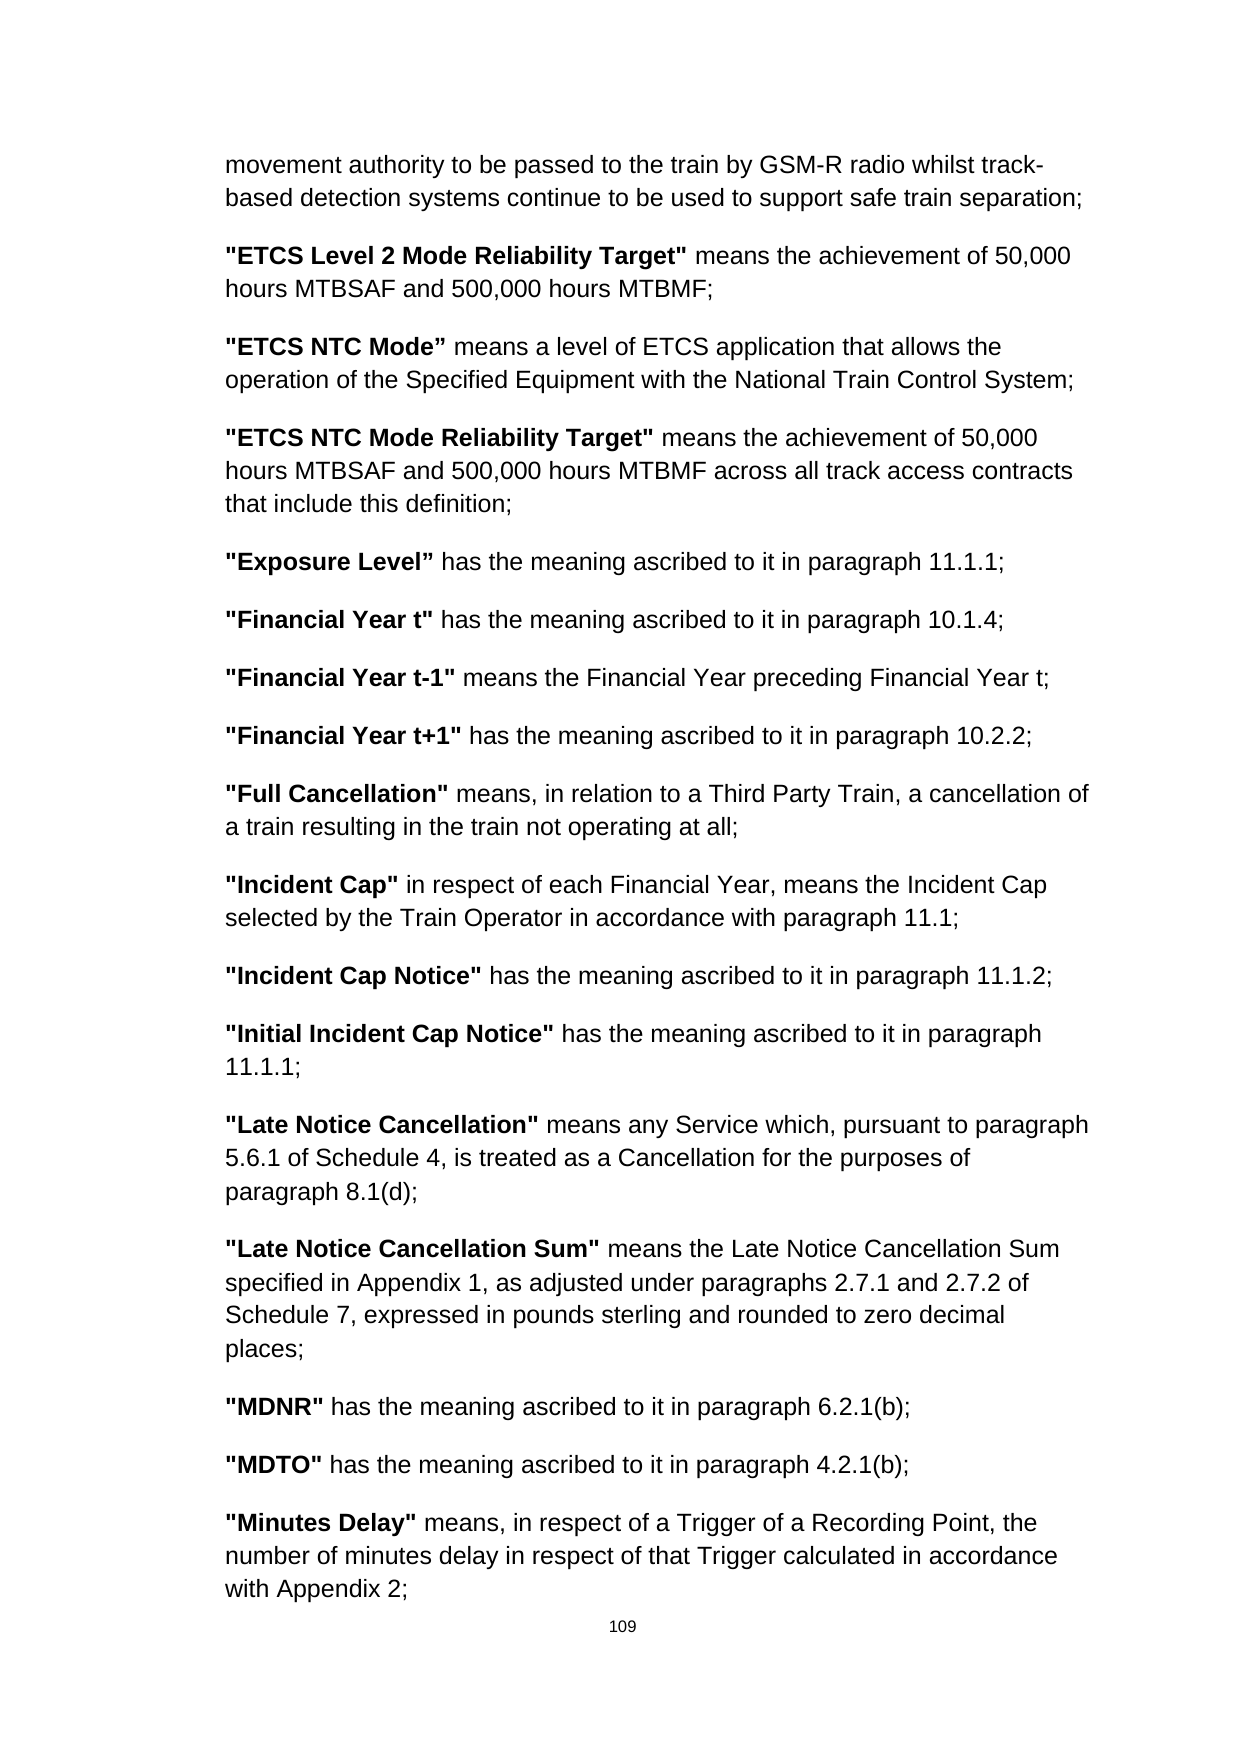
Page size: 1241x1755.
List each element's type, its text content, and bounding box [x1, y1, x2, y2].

text "Late Notice Cancellation" means any Service which, pursuant to paragraph 5.6.1 of Schedule 4, is treated as a Cancellation for the purposes of paragraph 8.1(d); [225, 1110, 1090, 1205]
text "Financial Year t-1" means the Financial Year preceding Financial Year t; [225, 663, 1090, 692]
text "Late Notice Cancellation Sum" means the Late Notice Cancellation Sum specified in Appendix 1, as adjusted under paragraphs 2.7.1 and 2.7.2 of Schedule 7, expressed in pounds sterling and rounded to zero decimal places; [225, 1234, 1090, 1362]
text "ETCS NTC Mode” means a level of ETCS application that allows the operation of the Specified Equipment with the National Train Control System; [225, 332, 1090, 394]
text "Incident Cap Notice" has the meaning ascribed to it in paragraph 11.1.2; [225, 961, 1090, 990]
text "Financial Year t" has the meaning ascribed to it in paragraph 10.1.4; [225, 605, 1090, 634]
text "Full Cancellation" means, in relation to a Third Party Train, a cancellation of a train resulting in the train not operating at all; [225, 779, 1090, 841]
text "Initial Incident Cap Notice" has the meaning ascribed to it in paragraph 11.1.1; [225, 1019, 1090, 1081]
text "Minutes Delay" means, in respect of a Trigger of a Recording Point, the number of minutes delay in respect of that Trigger calculated in accordance with Appendix 2; [225, 1508, 1090, 1602]
text "ETCS NTC Mode Reliability Target" means the achievement of 50,000 hours MTBSAF and 500,000 hours MTBMF across all track access contracts that include this definition; [225, 423, 1090, 518]
text movement authority to be passed to the train by GSM-R radio whilst track-based detection systems continue to be used to support safe train separation; [225, 150, 1090, 212]
text "MDNR" has the meaning ascribed to it in paragraph 6.2.1(b); [225, 1392, 1090, 1420]
text "ETCS Level 2 Mode Reliability Target" means the achievement of 50,000 hours MTBSAF and 500,000 hours MTBMF; [225, 241, 1090, 303]
text "Exposure Level” has the meaning ascribed to it in paragraph 11.1.1; [225, 547, 1090, 576]
text "MDTO" has the meaning ascribed to it in paragraph 4.2.1(b); [225, 1449, 1090, 1478]
text "Financial Year t+1" has the meaning ascribed to it in paragraph 10.2.2; [225, 721, 1090, 750]
text "Incident Cap" in respect of each Financial Year, means the Incident Cap selected by the Train Operator in accordance with paragraph 11.1; [225, 870, 1090, 932]
